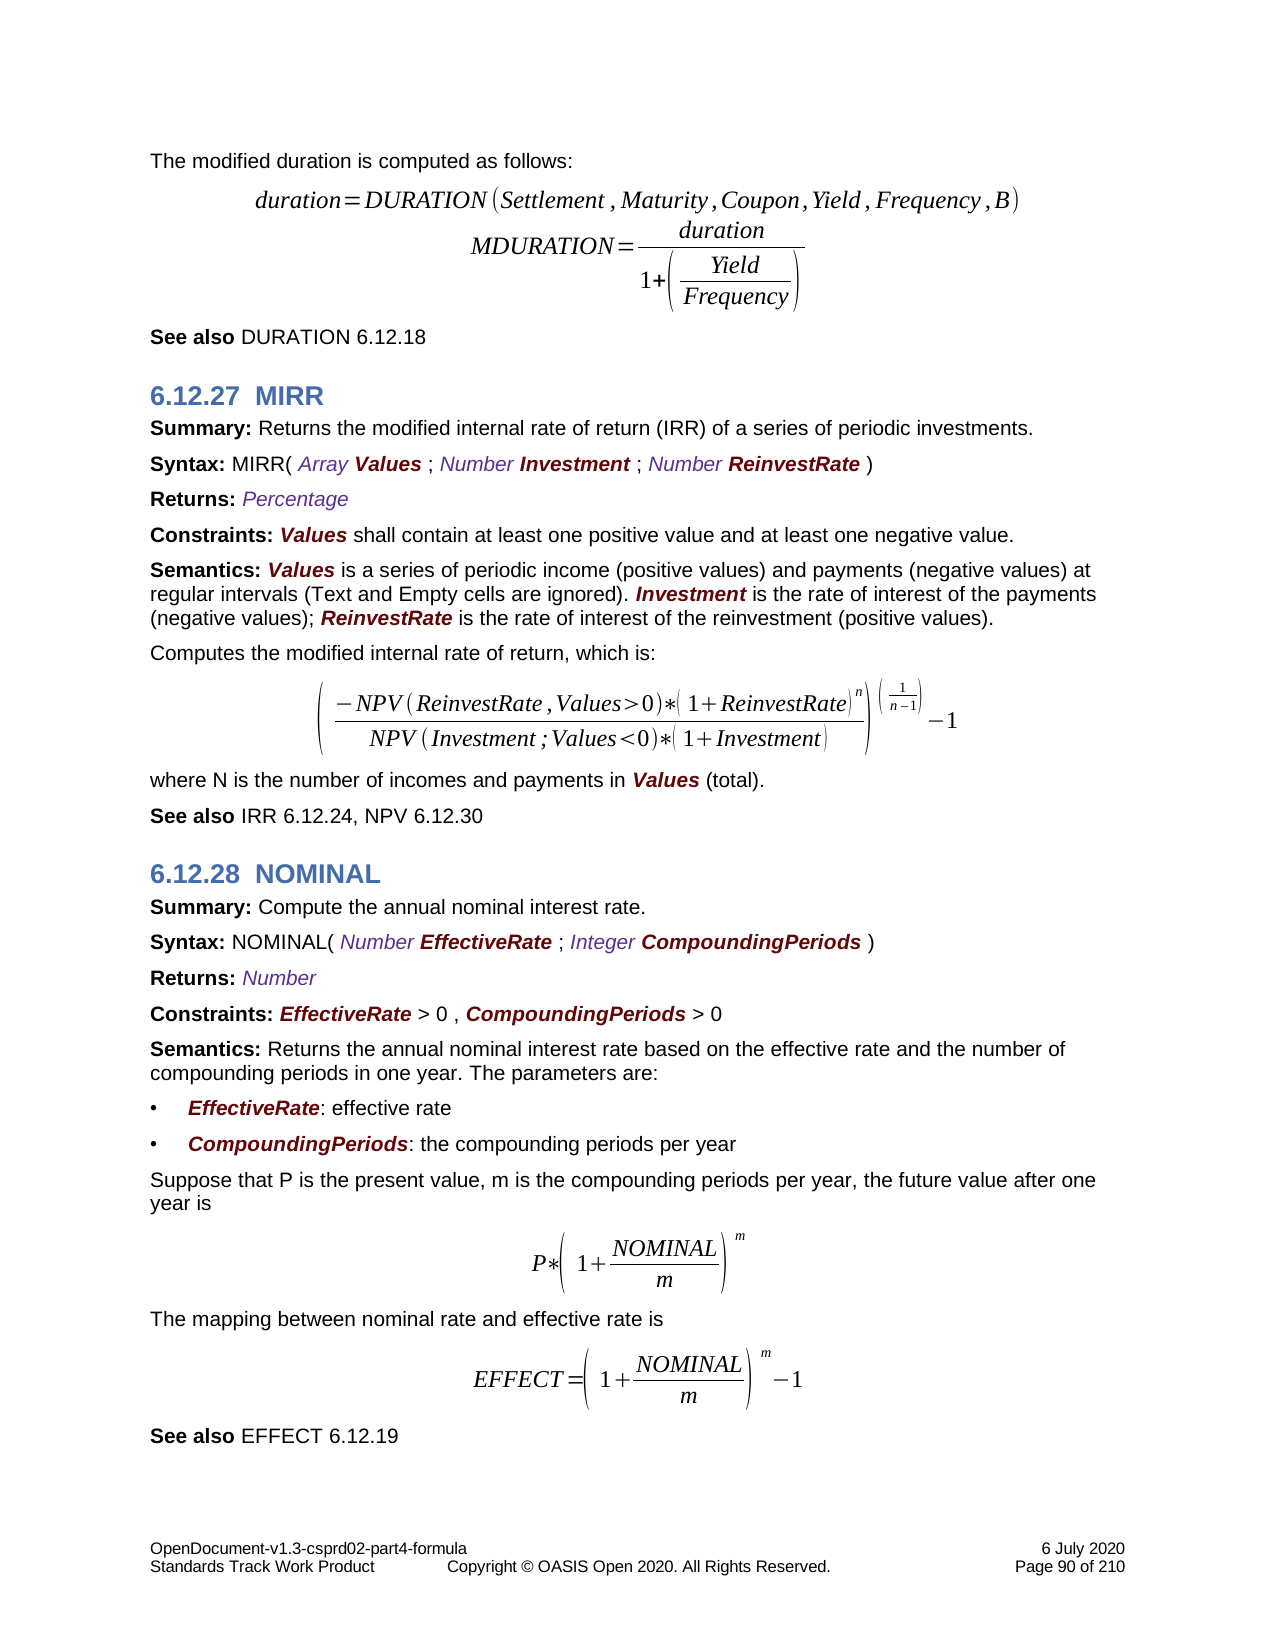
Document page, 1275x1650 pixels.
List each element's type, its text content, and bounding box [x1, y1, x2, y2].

text Computes the modified internal rate of return, which is: [150, 642, 1125, 665]
text Semantics: Returns the annual nominal interest rate based on the effective rate and the number of compounding periods in one year. The parameters are: [150, 1038, 1125, 1085]
text The mapping between nominal rate and effective rate is [150, 1308, 1125, 1331]
text Summary: Compute the annual nominal interest rate. [150, 895, 1125, 919]
text Returns: Percentage [150, 488, 1125, 511]
text Summary: Returns the modified internal rate of return (IRR) of a series of periodic investments. [150, 416, 1125, 440]
text Returns: Number [150, 966, 1125, 990]
list EffectiveRate: effective rate [150, 1097, 1125, 1120]
text Semantics: Values is a series of periodic income (positive values) and payments (negative values) at regular intervals (Text and Empty cells are ignored). Investment is the rate of interest of the payments (negative values); ReinvestRate is the rate of interest of the reinvestment (positive values). [150, 559, 1125, 629]
text See also DURATION 6.12.18 [150, 326, 1125, 349]
subtitle NOMINAL [150, 859, 1125, 889]
text Syntax: NOMINAL( Number EffectiveRate ; Integer CompoundingPeriods ) [150, 931, 1125, 954]
list CompoundingPeriods: the compounding periods per year [150, 1132, 1125, 1156]
text Suppose that P is the present value, m is the compounding periods per year, the future value after one year is [150, 1168, 1125, 1215]
text See also EFFECT 6.12.19 [150, 1424, 1125, 1448]
subtitle MIRR [150, 380, 1125, 410]
text Constraints: Values shall contain at least one positive value and at least one negative value. [150, 523, 1125, 547]
text Syntax: MIRR( Array Values ; Number Investment ; Number ReinvestRate ) [150, 452, 1125, 476]
text The modified duration is computed as follows: [150, 150, 1125, 173]
text Constraints: EffectiveRate > 0 , CompoundingPeriods > 0 [150, 1002, 1125, 1026]
text where N is the number of incomes and payments in Values (total). [150, 769, 1125, 792]
text See also IRR 6.12.24, NPV 6.12.30 [150, 804, 1125, 828]
